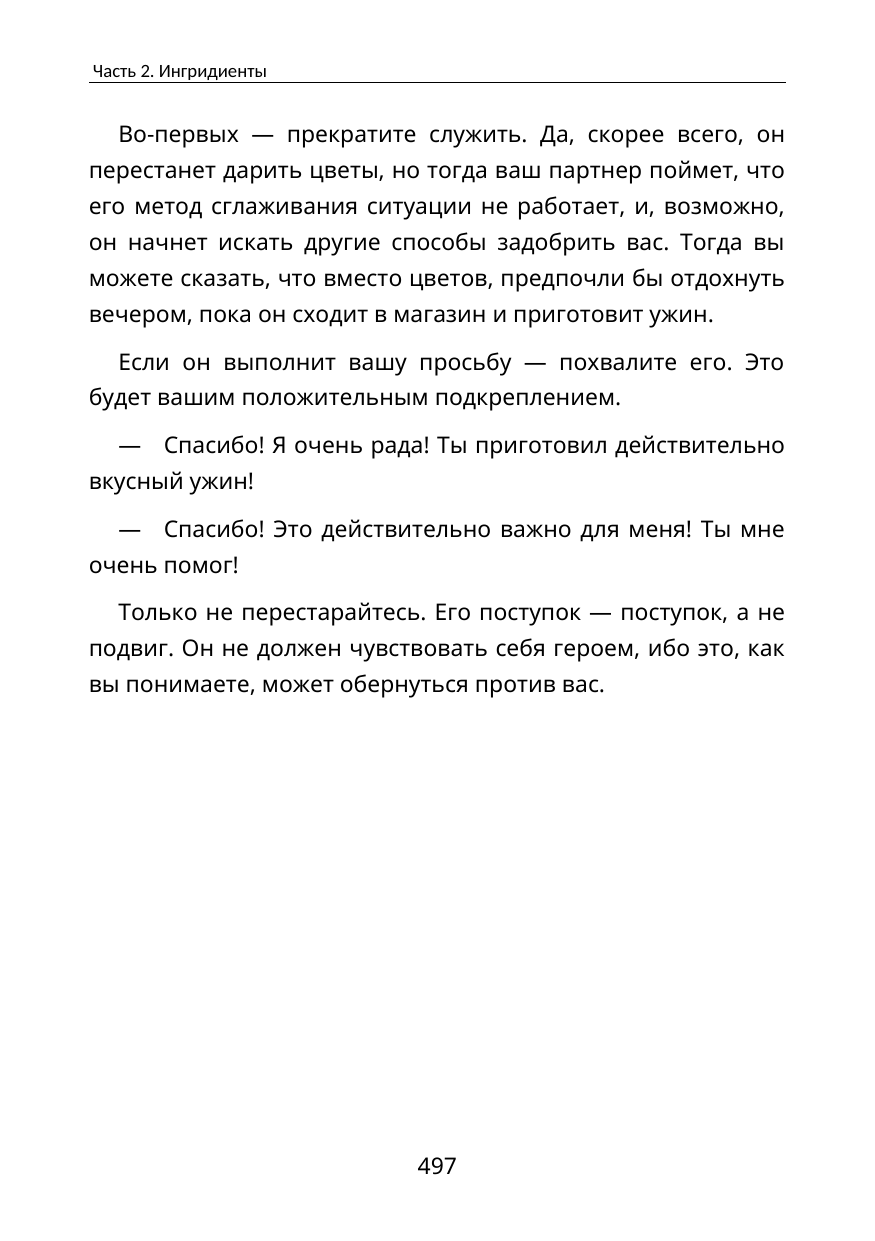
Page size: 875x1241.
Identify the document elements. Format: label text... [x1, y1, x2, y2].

text Во-первых — прекратите служить. Да, скорее всего, он перестанет дарить цветы, но тогда ваш партнер поймет, что его метод сглаживания ситуации не работает, и, возможно, он начнет искать другие способы задобрить вас. Тогда вы можете сказать, что вместо цветов, предпочли бы отдохнуть вечером, пока он сходит в магазин и приготовит ужин. [88, 118, 786, 329]
list Спасибо! Это действительно важно для меня! Ты мне очень помог! [88, 513, 786, 580]
text Если он выполнит вашу просьбу — похвалите его. Это будет вашим положительным подкреплением. [88, 345, 786, 413]
text Только не перестарайтесь. Его поступок — поступок, а не подвиг. Он не должен чувствовать себя героем, ибо это, как вы понимаете, может обернуться против вас. [88, 596, 786, 699]
list Спасибо! Я очень рада! Ты приготовил действительно вкусный ужин! [88, 429, 786, 496]
